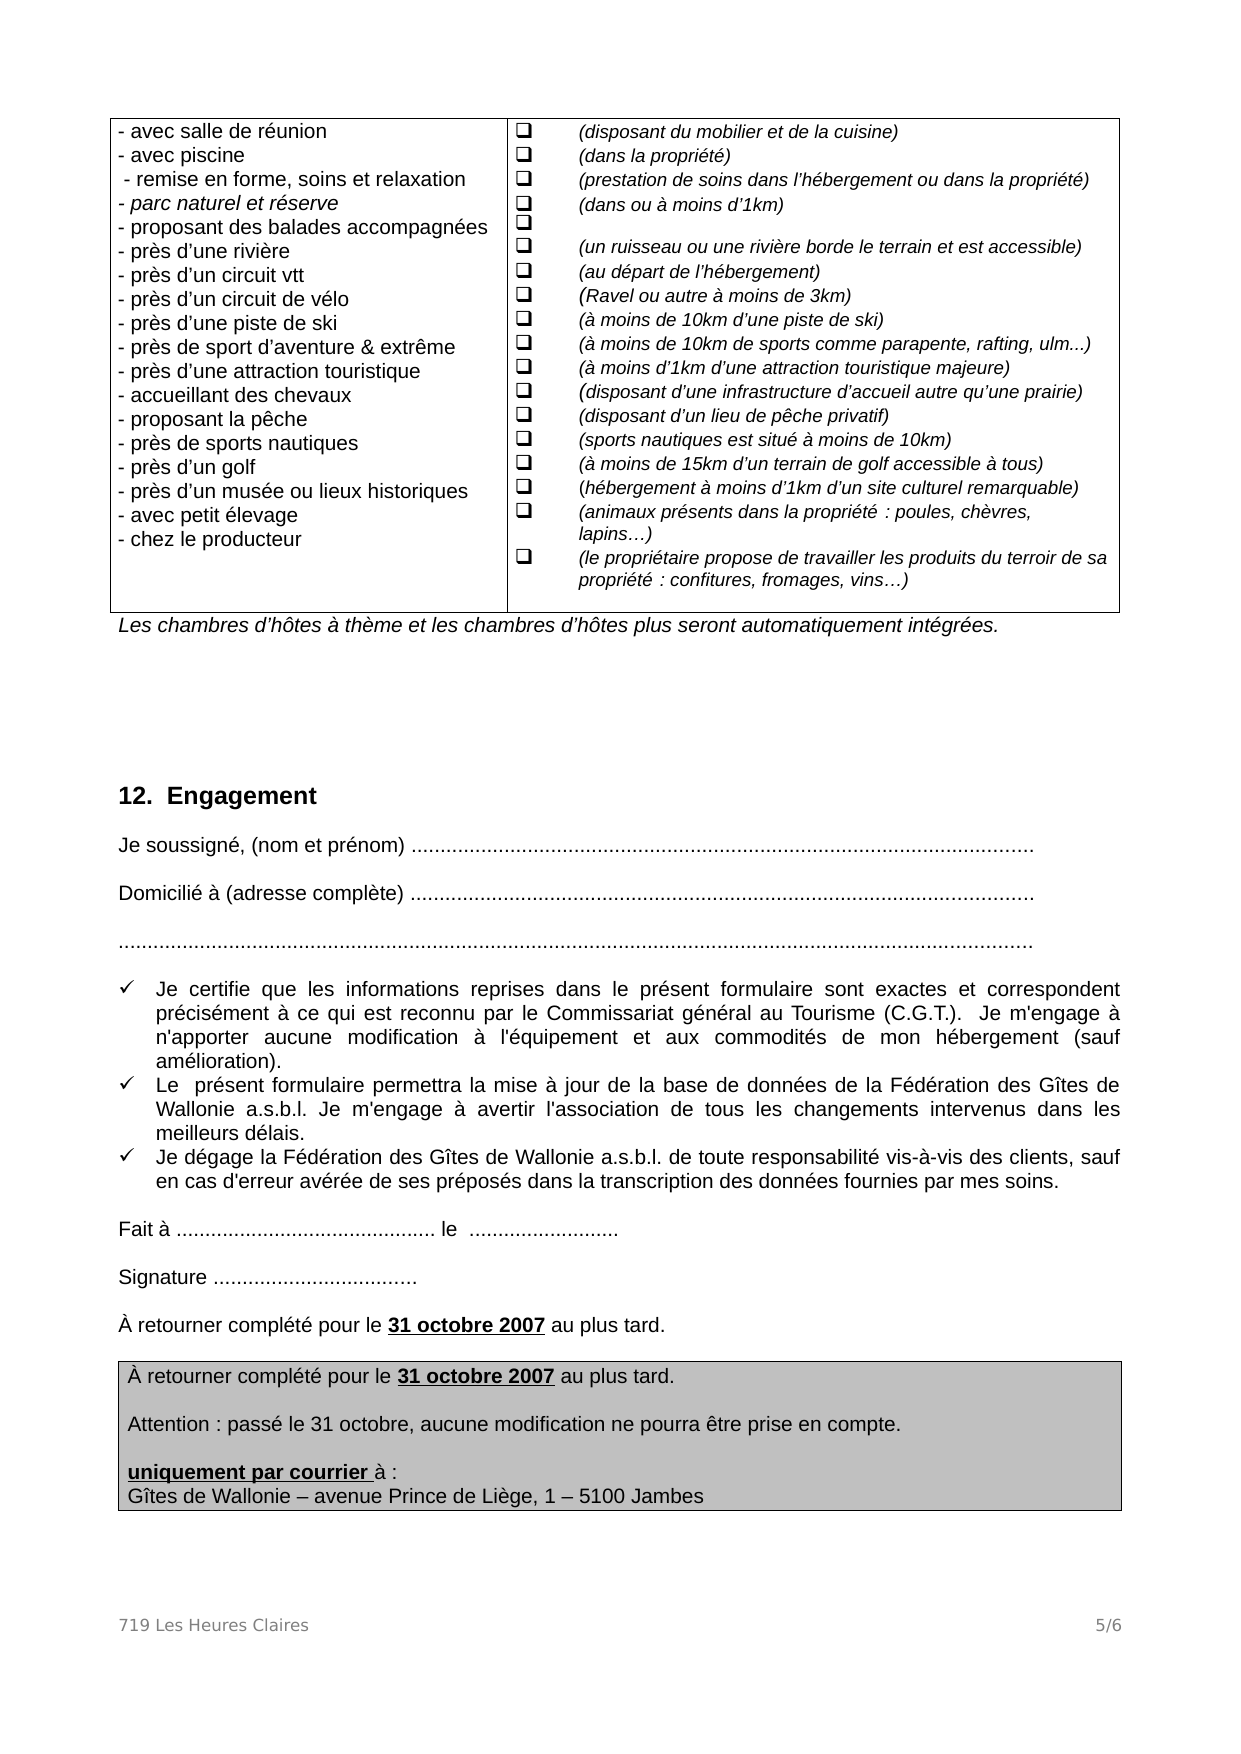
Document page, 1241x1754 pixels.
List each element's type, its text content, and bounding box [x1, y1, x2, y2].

text Fait à ............................................. le .......................... [118, 1217, 1122, 1241]
text  Je dégage la Fédération des Gîtes de Wallonie a.s.b.l. de toute responsabilité vis-à-vis des clients, sauf en cas d'erreur avérée de ses préposés dans la transcription des données fournies par mes soins. [118, 1145, 1122, 1193]
text À retourner complété pour le 31 octobre 2007 au plus tard. [119, 1362, 1121, 1385]
text  Je certifie que les informations reprises dans le présent formulaire sont exactes et correspondent précisément à ce qui est reconnu par le Commissariat général au Tourisme (C.G.T.). Je m'engage à n'apporter aucune modification à l'équipement et aux commodités de mon hébergement (sauf amélioration). [118, 977, 1122, 1073]
text Domicilié à (adresse complète) [118, 881, 1122, 905]
text Attention : passé le 31 octobre, aucune modification ne pourra être prise en compte. [119, 1409, 1121, 1433]
table_header - avec salle de réunion - avec piscine - remise en forme, soins et relaxation - parc naturel et réserve - proposant des balades accompagnées - près d’une rivière - près d’un circuit vtt - près d’un circuit de vélo - près d’une piste de ski - près de sport d’aventure & extrême - près d’une attraction touristique - accueillant des chevaux - proposant la pêche - près de sports nautiques - près d’un golf - près d’un musée ou lieux historiques - avec petit élevage - chez le producteur [111, 119, 507, 612]
text Signature [118, 1265, 1122, 1289]
text Je soussigné, (nom et prénom) [118, 833, 1122, 857]
text Les chambres d’hôtes à thème et les chambres d’hôtes plus seront automatiquement intégrées. [118, 613, 1122, 637]
text 12. Engagement [118, 781, 1122, 809]
table_header  (disposant du mobilier et de la cuisine)  (dans la propriété)  (prestation de soins dans l’hébergement ou dans la propriété)  (dans ou à moins d’1km)   (un ruisseau ou une rivière borde le terrain et est accessible)  (au départ de l’hébergement)  (Ravel ou autre à moins de 3km)  (à moins de 10km d’une piste de ski)  (à moins de 10km de sports comme parapente, rafting, ulm...)  (à moins d’1km d’une attraction touristique majeure)  (disposant d’une infrastructure d’accueil autre qu’une prairie)  (disposant d’un lieu de pêche privatif)  (sports nautiques est situé à moins de 10km)  (à moins de 15km d’un terrain de golf accessible à tous)  (hébergement à moins d’1km d’un site culturel remarquable)  (animaux présents dans la propriété : poules, chèvres, lapins…)  (le propriétaire propose de travailler les produits du terroir de sa propriété : confitures, fromages, vins…) [508, 119, 1119, 612]
text  Le présent formulaire permettra la mise à jour de la base de données de la Fédération des Gîtes de Wallonie a.s.b.l. Je m'engage à avertir l'association de tous les changements intervenus dans les meilleurs délais. [118, 1073, 1122, 1145]
text À retourner complété pour le 31 octobre 2007 au plus tard. [118, 1313, 1122, 1337]
text Gîtes de Wallonie – avenue Prince de Liège, 1 – 5100 Jambes [119, 1481, 1121, 1510]
text uniquement par courrier à : [119, 1457, 1121, 1481]
